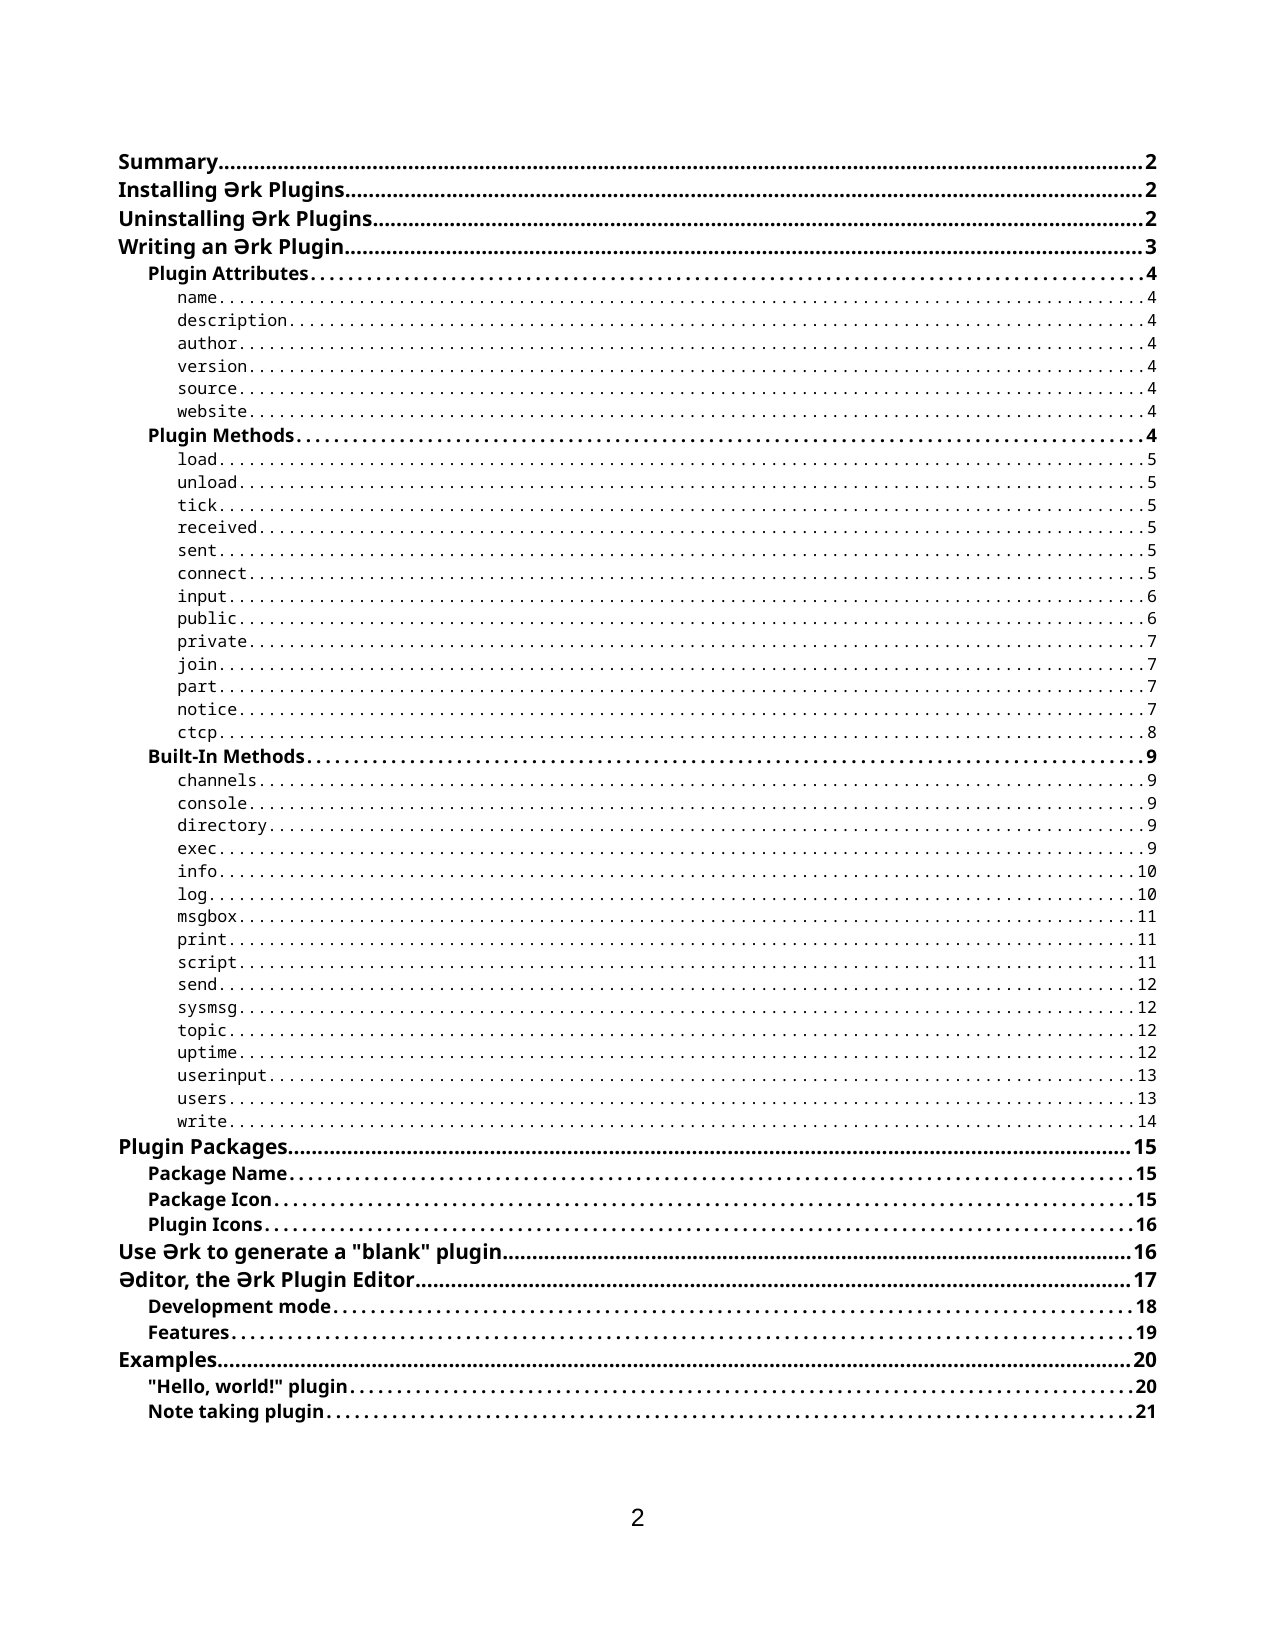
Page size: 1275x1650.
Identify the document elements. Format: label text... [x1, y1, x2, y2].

text unload 5 [177, 471, 1157, 493]
text Plugin Attributes 4 [148, 261, 1157, 286]
text users 13 [177, 1087, 1157, 1109]
text send 12 [177, 973, 1157, 996]
text public 6 [177, 607, 1157, 629]
text notice 7 [177, 698, 1157, 720]
text part 7 [177, 675, 1157, 698]
text uptime 12 [177, 1041, 1157, 1064]
text topic 12 [177, 1018, 1157, 1041]
text Built-In Methods 9 [148, 743, 1157, 769]
text description 4 [177, 309, 1157, 332]
text msgbox 11 [177, 905, 1157, 928]
text print 11 [177, 928, 1157, 950]
text Note taking plugin 21 [148, 1399, 1157, 1424]
text Uninstalling Ərk Plugins 2 [118, 204, 1157, 232]
text received 5 [177, 516, 1157, 539]
text "Hello, world!" plugin 20 [148, 1373, 1157, 1399]
text script 11 [177, 950, 1157, 973]
text join 7 [177, 652, 1157, 675]
text connect 5 [177, 561, 1157, 584]
text Əditor, the Ərk Plugin Editor 17 [118, 1265, 1157, 1294]
text Examples 20 [118, 1345, 1157, 1373]
text ctcp 8 [177, 720, 1157, 743]
text sysmsg 12 [177, 996, 1157, 1018]
text Installing Ərk Plugins 2 [118, 175, 1157, 204]
text Package Icon 15 [148, 1186, 1157, 1211]
text write 14 [177, 1109, 1157, 1132]
text Plugin Methods 4 [148, 422, 1157, 448]
text userinput 13 [177, 1064, 1157, 1087]
text sent 5 [177, 539, 1157, 561]
text Writing an Ərk Plugin 3 [118, 232, 1157, 261]
text exec 9 [177, 837, 1157, 859]
text tick 5 [177, 493, 1157, 516]
text log 10 [177, 882, 1157, 905]
text name 4 [177, 286, 1157, 309]
text Package Name 15 [148, 1160, 1157, 1186]
text version 4 [177, 354, 1157, 377]
text website 4 [177, 400, 1157, 422]
text Summary 2 [118, 147, 1157, 175]
text author 4 [177, 332, 1157, 354]
text console 9 [177, 791, 1157, 814]
text channels 9 [177, 769, 1157, 791]
text info 10 [177, 859, 1157, 882]
text Plugin Packages 15 [118, 1132, 1157, 1160]
text Features 19 [148, 1319, 1157, 1345]
text Development mode 18 [148, 1294, 1157, 1319]
text load 5 [177, 448, 1157, 471]
text source 4 [177, 377, 1157, 400]
text Use Ərk to generate a "blank" plugin 16 [118, 1237, 1157, 1265]
text input 6 [177, 584, 1157, 607]
text private 7 [177, 629, 1157, 652]
text directory 9 [177, 814, 1157, 837]
text Plugin Icons 16 [148, 1211, 1157, 1237]
